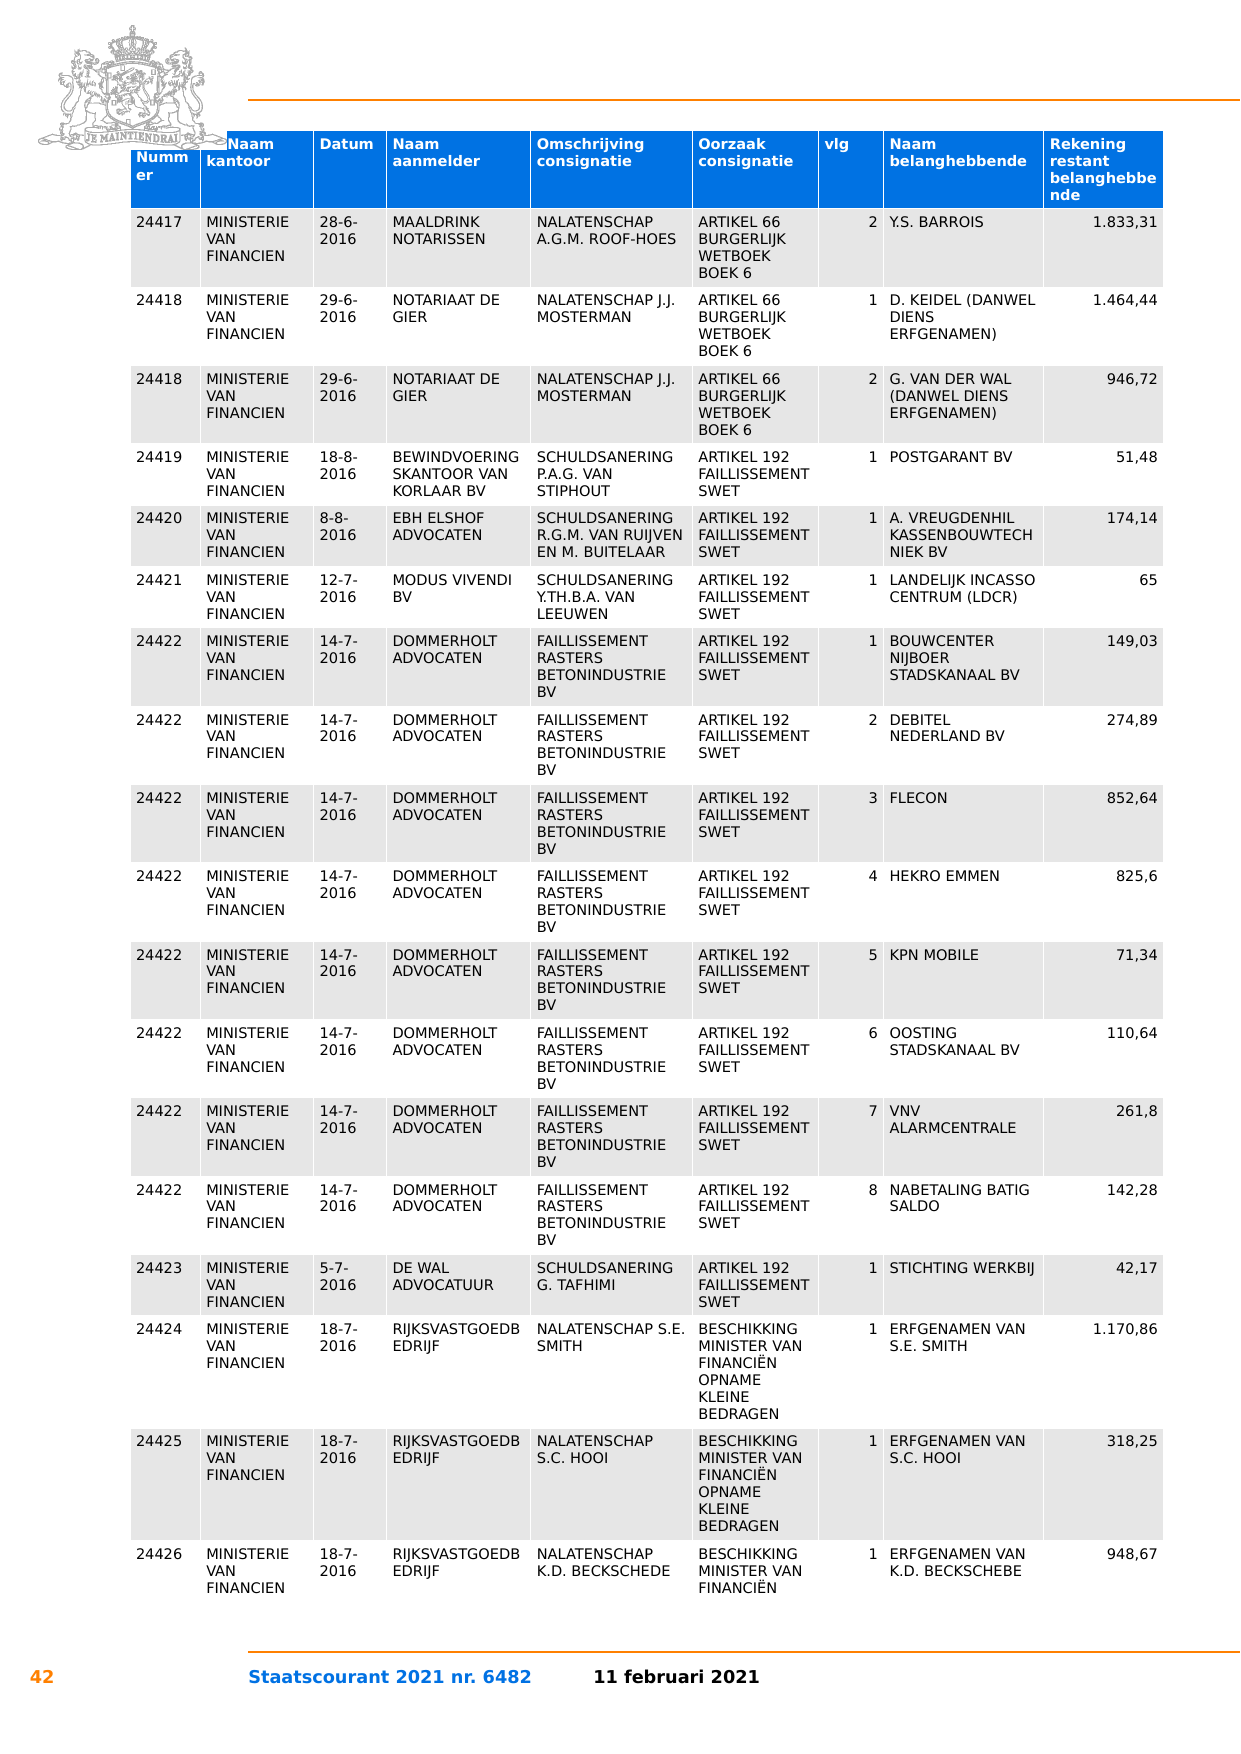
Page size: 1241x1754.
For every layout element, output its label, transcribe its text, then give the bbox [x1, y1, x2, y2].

table_cell FAILLISSEMENT RASTERS BETONINDUSTRIE BV [531, 1020, 692, 1097]
table_cell 51,48 [1044, 444, 1163, 504]
table_cell NALATENSCHAP S.E. SMITH [531, 1316, 692, 1428]
table_cell 24418 [131, 288, 200, 365]
table_cell 18-8-2016 [314, 444, 386, 504]
table_cell NALATENSCHAP J.J. MOSTERMAN [531, 366, 692, 443]
table_cell MINISTERIE VAN FINANCIEN [201, 942, 313, 1019]
table_cell ERFGENAMEN VAN S.E. SMITH [884, 1316, 1043, 1428]
table_cell MINISTERIE VAN FINANCIEN [201, 1020, 313, 1097]
table_cell BEWINDVOERINGSKANTOOR VAN KORLAAR BV [387, 444, 530, 504]
table_header vlg [819, 131, 883, 208]
table_cell ERFGENAMEN VAN S.C. HOOI [884, 1429, 1043, 1540]
table_header Rekening restant belanghebbende [1044, 131, 1163, 208]
table_cell EBH ELSHOF ADVOCATEN [387, 506, 530, 566]
table_cell 1 [819, 506, 883, 566]
table_cell FAILLISSEMENT RASTERS BETONINDUSTRIE BV [531, 1177, 692, 1254]
table_cell DOMMERHOLT ADVOCATEN [387, 785, 530, 862]
table_cell MODUS VIVENDI BV [387, 567, 530, 627]
table_cell BESCHIKKING MINISTER VAN FINANCIËN [693, 1541, 818, 1601]
table_cell FAILLISSEMENT RASTERS BETONINDUSTRIE BV [531, 707, 692, 784]
table_cell RIJKSVASTGOEDBEDRIJF [387, 1316, 530, 1428]
table_cell NOTARIAAT DE GIER [387, 288, 530, 365]
table_cell MINISTERIE VAN FINANCIEN [201, 288, 313, 365]
table_cell DOMMERHOLT ADVOCATEN [387, 628, 530, 706]
table_cell 946,72 [1044, 366, 1163, 443]
table_cell 29-6-2016 [314, 366, 386, 443]
table_cell 8-8-2016 [314, 506, 386, 566]
table_cell 14-7-2016 [314, 1020, 386, 1097]
table_cell ARTIKEL 192 FAILLISSEMENTSWET [693, 707, 818, 784]
table_cell BOUWCENTER NIJBOER STADSKANAAL BV [884, 628, 1043, 706]
table_cell NALATENSCHAP A.G.M. ROOF-HOES [531, 209, 692, 287]
table_cell DE WAL ADVOCATUUR [387, 1255, 530, 1315]
table_cell 1 [819, 1316, 883, 1428]
table_cell NOTARIAAT DE GIER [387, 366, 530, 443]
table_cell 24421 [131, 567, 200, 627]
table_cell 14-7-2016 [314, 1177, 386, 1254]
table_cell 274,89 [1044, 707, 1163, 784]
table_cell 24418 [131, 366, 200, 443]
table_cell 14-7-2016 [314, 942, 386, 1019]
table_header Omschrijving consignatie [531, 131, 692, 208]
table_cell 24422 [131, 1020, 200, 1097]
table_cell 42,17 [1044, 1255, 1163, 1315]
table_cell 14-7-2016 [314, 785, 386, 862]
table_cell SCHULDSANERING P.A.G. VAN STIPHOUT [531, 444, 692, 504]
table_cell 149,03 [1044, 628, 1163, 706]
table_header Oorzaak consignatie [693, 131, 818, 208]
table_cell SCHULDSANERING G. TAFHIMI [531, 1255, 692, 1315]
table_cell NALATENSCHAP J.J. MOSTERMAN [531, 288, 692, 365]
table_cell MINISTERIE VAN FINANCIEN [201, 209, 313, 287]
table_cell BESCHIKKING MINISTER VAN FINANCIËN OPNAME KLEINE BEDRAGEN [693, 1316, 818, 1428]
table_cell ARTIKEL 66 BURGERLIJK WETBOEK BOEK 6 [693, 209, 818, 287]
table_cell MINISTERIE VAN FINANCIEN [201, 1541, 313, 1601]
table_cell 174,14 [1044, 506, 1163, 566]
table_cell MINISTERIE VAN FINANCIEN [201, 1177, 313, 1254]
table_cell 24422 [131, 785, 200, 862]
table_cell 1 [819, 628, 883, 706]
table_cell 2 [819, 707, 883, 784]
table_cell ARTIKEL 192 FAILLISSEMENTSWET [693, 506, 818, 566]
table_cell BESCHIKKING MINISTER VAN FINANCIËN OPNAME KLEINE BEDRAGEN [693, 1429, 818, 1540]
table_cell 24417 [131, 209, 200, 287]
table_cell 2 [819, 366, 883, 443]
table_cell KPN MOBILE [884, 942, 1043, 1019]
table_cell MINISTERIE VAN FINANCIEN [201, 506, 313, 566]
table_cell 18-7-2016 [314, 1541, 386, 1601]
table_cell ARTIKEL 192 FAILLISSEMENTSWET [693, 444, 818, 504]
table_cell 5 [819, 942, 883, 1019]
table_cell SCHULDSANERING R.G.M. VAN RUIJVEN EN M. BUITELAAR [531, 506, 692, 566]
table_cell 24419 [131, 444, 200, 504]
table_cell ARTIKEL 192 FAILLISSEMENTSWET [693, 785, 818, 862]
table_cell 1.170,86 [1044, 1316, 1163, 1428]
table_cell 1 [819, 567, 883, 627]
table_cell MINISTERIE VAN FINANCIEN [201, 1429, 313, 1540]
table_cell MINISTERIE VAN FINANCIEN [201, 1255, 313, 1315]
table_cell VNV ALARMCENTRALE [884, 1098, 1043, 1176]
picture [38, 25, 227, 150]
table_header Naam aanmelder [387, 131, 530, 208]
table_cell 6 [819, 1020, 883, 1097]
table_cell 24422 [131, 942, 200, 1019]
table_cell 8 [819, 1177, 883, 1254]
table_cell ARTIKEL 192 FAILLISSEMENTSWET [693, 628, 818, 706]
table_header Datum [314, 131, 386, 208]
table_cell 14-7-2016 [314, 707, 386, 784]
table_cell ARTIKEL 66 BURGERLIJK WETBOEK BOEK 6 [693, 288, 818, 365]
table_cell 24425 [131, 1429, 200, 1540]
table_cell MINISTERIE VAN FINANCIEN [201, 785, 313, 862]
table_cell HEKRO EMMEN [884, 863, 1043, 941]
table_cell RIJKSVASTGOEDBEDRIJF [387, 1429, 530, 1540]
table_cell 12-7-2016 [314, 567, 386, 627]
table_cell STICHTING WERKBIJ [884, 1255, 1043, 1315]
table_cell 948,67 [1044, 1541, 1163, 1601]
table_cell NABETALING BATIG SALDO [884, 1177, 1043, 1254]
table_cell 1.464,44 [1044, 288, 1163, 365]
table_cell 24422 [131, 707, 200, 784]
table_cell 24422 [131, 628, 200, 706]
table_cell 852,64 [1044, 785, 1163, 862]
table_cell FLECON [884, 785, 1043, 862]
table_cell 110,64 [1044, 1020, 1163, 1097]
table_cell SCHULDSANERING Y.TH.B.A. VAN LEEUWEN [531, 567, 692, 627]
table_cell MINISTERIE VAN FINANCIEN [201, 366, 313, 443]
table_cell ARTIKEL 192 FAILLISSEMENTSWET [693, 567, 818, 627]
table_cell DOMMERHOLT ADVOCATEN [387, 863, 530, 941]
table_cell 24426 [131, 1541, 200, 1601]
table_cell 5-7-2016 [314, 1255, 386, 1315]
table_cell 24422 [131, 1177, 200, 1254]
table_header Nummer [131, 150, 200, 208]
table_cell 24420 [131, 506, 200, 566]
table_cell RIJKSVASTGOEDBEDRIJF [387, 1541, 530, 1601]
table_cell MINISTERIE VAN FINANCIEN [201, 628, 313, 706]
table_cell 24423 [131, 1255, 200, 1315]
table_cell A. VREUGDENHIL KASSENBOUWTECHNIEK BV [884, 506, 1043, 566]
table_cell 825,6 [1044, 863, 1163, 941]
table_cell FAILLISSEMENT RASTERS BETONINDUSTRIE BV [531, 863, 692, 941]
table_cell 14-7-2016 [314, 863, 386, 941]
table_cell 24424 [131, 1316, 200, 1428]
table_cell NALATENSCHAP S.C. HOOI [531, 1429, 692, 1540]
table_cell DOMMERHOLT ADVOCATEN [387, 707, 530, 784]
table_cell 1 [819, 444, 883, 504]
table_cell MINISTERIE VAN FINANCIEN [201, 567, 313, 627]
table_cell ARTIKEL 66 BURGERLIJK WETBOEK BOEK 6 [693, 366, 818, 443]
table_cell MINISTERIE VAN FINANCIEN [201, 707, 313, 784]
table_header Naam belanghebbende [884, 131, 1043, 208]
table_cell MAALDRINK NOTARISSEN [387, 209, 530, 287]
table_cell 24422 [131, 1098, 200, 1176]
table_cell G. VAN DER WAL (DANWEL DIENS ERFGENAMEN) [884, 366, 1043, 443]
table_cell ARTIKEL 192 FAILLISSEMENTSWET [693, 1020, 818, 1097]
table_cell 18-7-2016 [314, 1316, 386, 1428]
table_cell MINISTERIE VAN FINANCIEN [201, 863, 313, 941]
table_cell ARTIKEL 192 FAILLISSEMENTSWET [693, 1177, 818, 1254]
table_cell DOMMERHOLT ADVOCATEN [387, 1177, 530, 1254]
table_cell 4 [819, 863, 883, 941]
table_cell 3 [819, 785, 883, 862]
table_cell POSTGARANT BV [884, 444, 1043, 504]
table_cell 14-7-2016 [314, 1098, 386, 1176]
table_cell 1 [819, 1541, 883, 1601]
table_cell FAILLISSEMENT RASTERS BETONINDUSTRIE BV [531, 785, 692, 862]
table_cell FAILLISSEMENT RASTERS BETONINDUSTRIE BV [531, 628, 692, 706]
table_cell MINISTERIE VAN FINANCIEN [201, 1316, 313, 1428]
table_cell DOMMERHOLT ADVOCATEN [387, 1098, 530, 1176]
table_cell DOMMERHOLT ADVOCATEN [387, 942, 530, 1019]
table_cell 7 [819, 1098, 883, 1176]
table_cell D. KEIDEL (DANWEL DIENS ERFGENAMEN) [884, 288, 1043, 365]
table_cell ARTIKEL 192 FAILLISSEMENTSWET [693, 1255, 818, 1315]
table_cell 142,28 [1044, 1177, 1163, 1254]
table_cell 14-7-2016 [314, 628, 386, 706]
table_cell 71,34 [1044, 942, 1163, 1019]
table_cell 1.833,31 [1044, 209, 1163, 287]
table_cell DOMMERHOLT ADVOCATEN [387, 1020, 530, 1097]
table_cell DEBITEL NEDERLAND BV [884, 707, 1043, 784]
table_cell ARTIKEL 192 FAILLISSEMENTSWET [693, 942, 818, 1019]
table_cell FAILLISSEMENT RASTERS BETONINDUSTRIE BV [531, 942, 692, 1019]
table_cell 2 [819, 209, 883, 287]
table_cell 18-7-2016 [314, 1429, 386, 1540]
table_cell ERFGENAMEN VAN K.D. BECKSCHEBE [884, 1541, 1043, 1601]
table_cell 1 [819, 288, 883, 365]
table_header Naam kantoor [201, 131, 313, 208]
table_cell FAILLISSEMENT RASTERS BETONINDUSTRIE BV [531, 1098, 692, 1176]
table_cell LANDELIJK INCASSO CENTRUM (LDCR) [884, 567, 1043, 627]
table_cell 28-6-2016 [314, 209, 386, 287]
table_cell 24422 [131, 863, 200, 941]
table_cell OOSTING STADSKANAAL BV [884, 1020, 1043, 1097]
table_cell Y.S. BARROIS [884, 209, 1043, 287]
table_cell 1 [819, 1429, 883, 1540]
table_cell 29-6-2016 [314, 288, 386, 365]
table_cell NALATENSCHAP K.D. BECKSCHEDE [531, 1541, 692, 1601]
table_cell 1 [819, 1255, 883, 1315]
table_cell MINISTERIE VAN FINANCIEN [201, 444, 313, 504]
table_cell 261,8 [1044, 1098, 1163, 1176]
table_cell ARTIKEL 192 FAILLISSEMENTSWET [693, 863, 818, 941]
table_cell 65 [1044, 567, 1163, 627]
table_cell ARTIKEL 192 FAILLISSEMENTSWET [693, 1098, 818, 1176]
table_cell 318,25 [1044, 1429, 1163, 1540]
table_cell MINISTERIE VAN FINANCIEN [201, 1098, 313, 1176]
